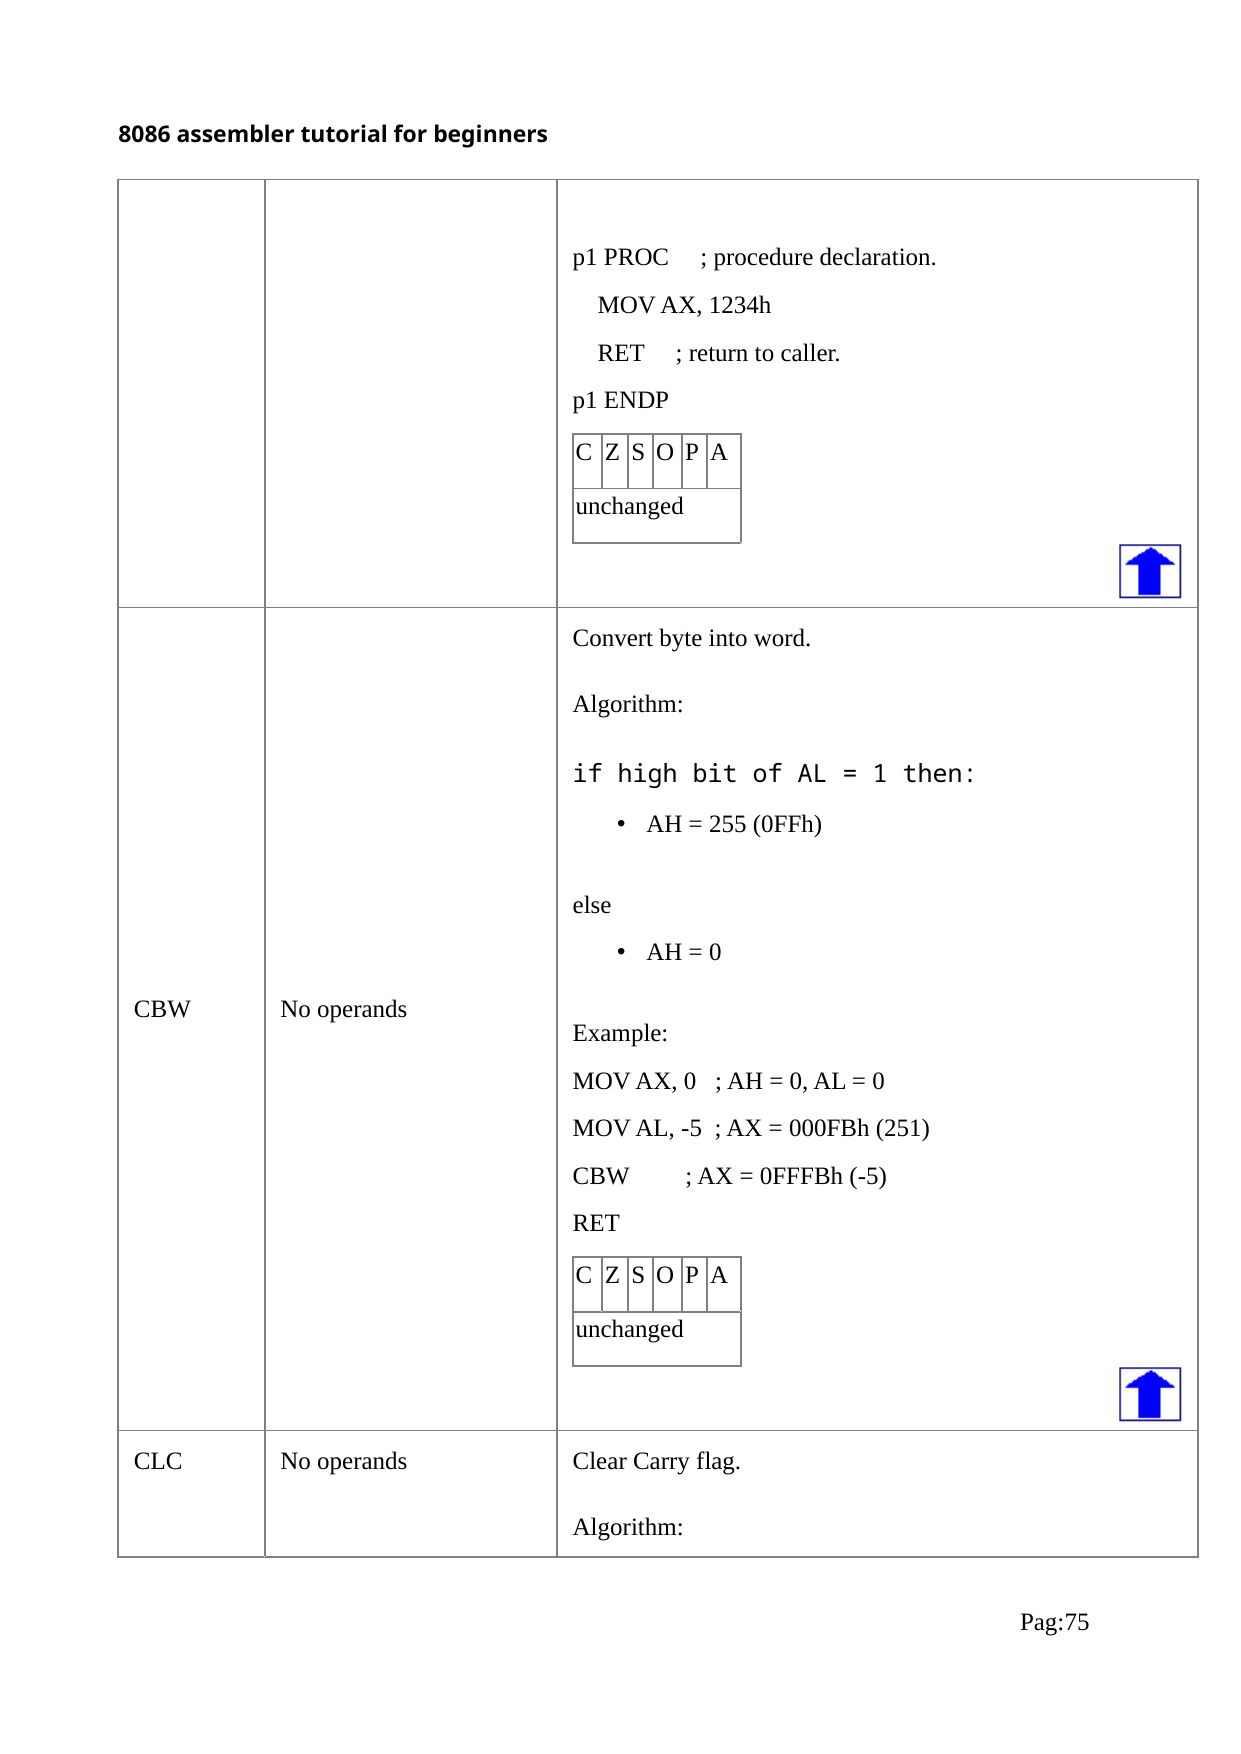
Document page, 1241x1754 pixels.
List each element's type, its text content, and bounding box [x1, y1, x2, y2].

table_cell Clear Carry flag. Algorithm: [558, 1431, 1197, 1556]
table_cell No operands [266, 608, 556, 1430]
table_header C [574, 1258, 601, 1311]
table_header S [629, 435, 652, 488]
picture [1118, 1366, 1183, 1423]
table_header O [654, 1258, 681, 1311]
table_header Z [603, 1258, 627, 1311]
table_cell [119, 180, 264, 607]
table_header O [654, 435, 681, 488]
table_header Z [603, 435, 627, 488]
table_header C [574, 435, 601, 488]
table_cell No operands [266, 1431, 556, 1556]
table_cell CBW [119, 608, 264, 1430]
table_header A [708, 1258, 740, 1311]
table_cell p1 PROC ; procedure declaration. MOV AX, 1234h RET ; return to caller. p1 ENDP [558, 180, 1197, 607]
table_cell CLC [119, 1431, 264, 1556]
table_cell unchanged [574, 489, 740, 542]
table_cell Convert byte into word. Algorithm: if high bit of AL = 1 then: AH = 255 (0FFh) else AH = 0 Example: MOV AX, 0 ; AH = 0, AL = 0 MOV AL, -5 ; AX = 000FBh (251) CBW ; AX = 0FFFBh (-5) RET [558, 608, 1197, 1430]
table_header P [683, 1258, 706, 1311]
picture [1118, 543, 1183, 600]
table_header P [683, 435, 706, 488]
table_header S [629, 1258, 652, 1311]
table_cell [266, 180, 556, 607]
table_cell unchanged [574, 1313, 740, 1365]
table_header A [708, 435, 740, 488]
